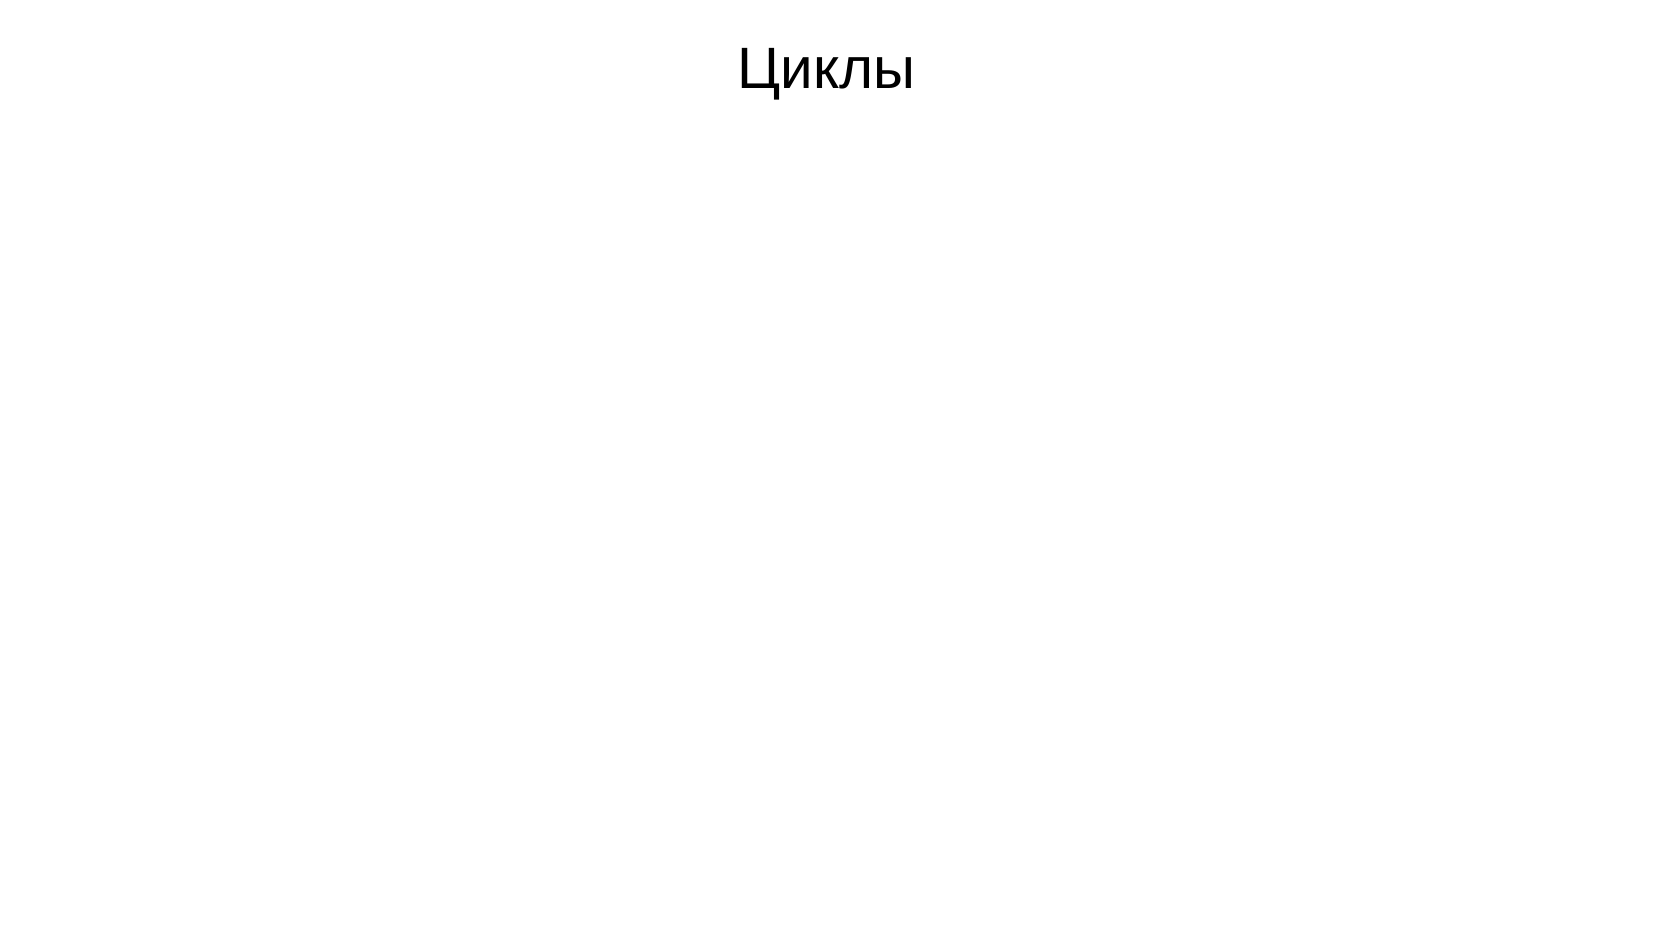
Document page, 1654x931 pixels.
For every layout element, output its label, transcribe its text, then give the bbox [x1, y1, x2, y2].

title Циклы [82, 30, 1571, 96]
